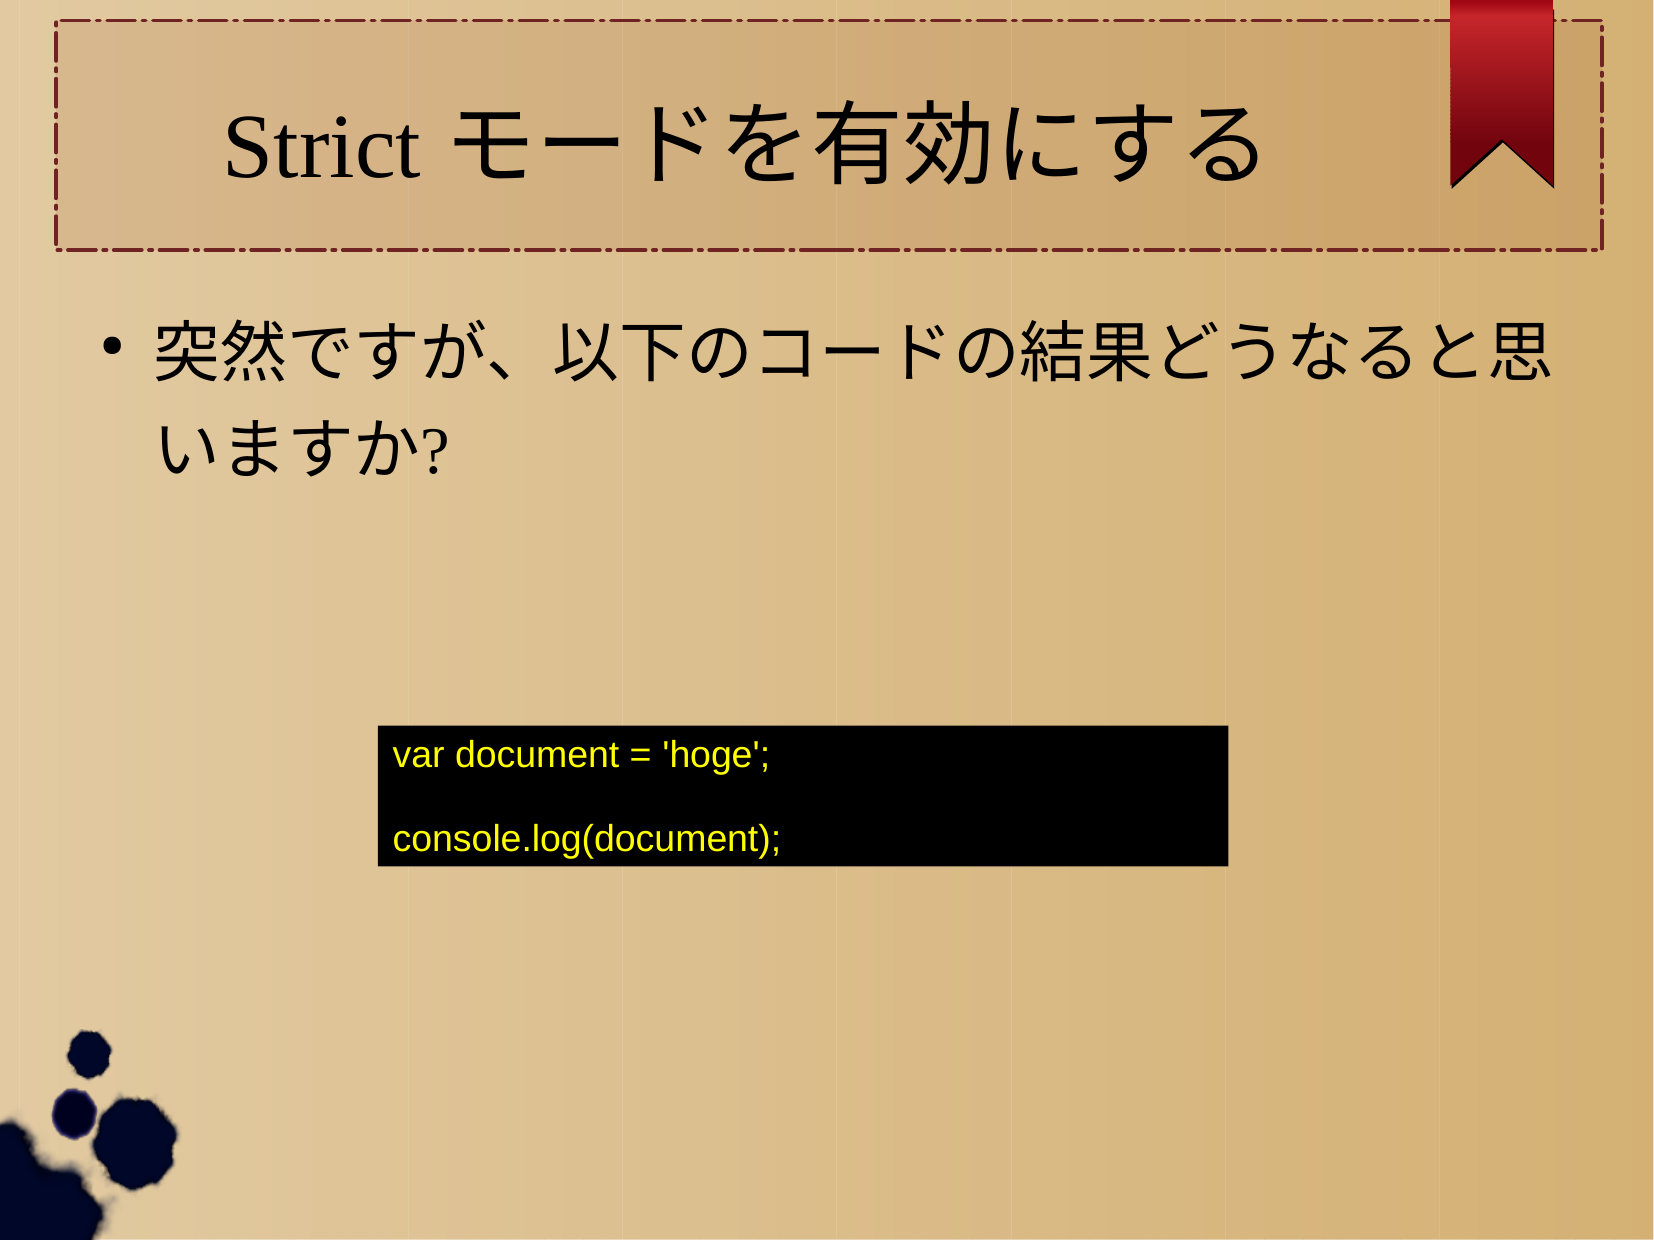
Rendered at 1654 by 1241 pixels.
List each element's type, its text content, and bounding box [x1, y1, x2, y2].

text_box var document = 'hoge'; console.log(document); [377, 725, 1229, 863]
title Strict モードを有効にする [82, 47, 1412, 229]
list 突然ですが、以下のコードの結果どうなると思いますか? [82, 299, 1571, 1019]
